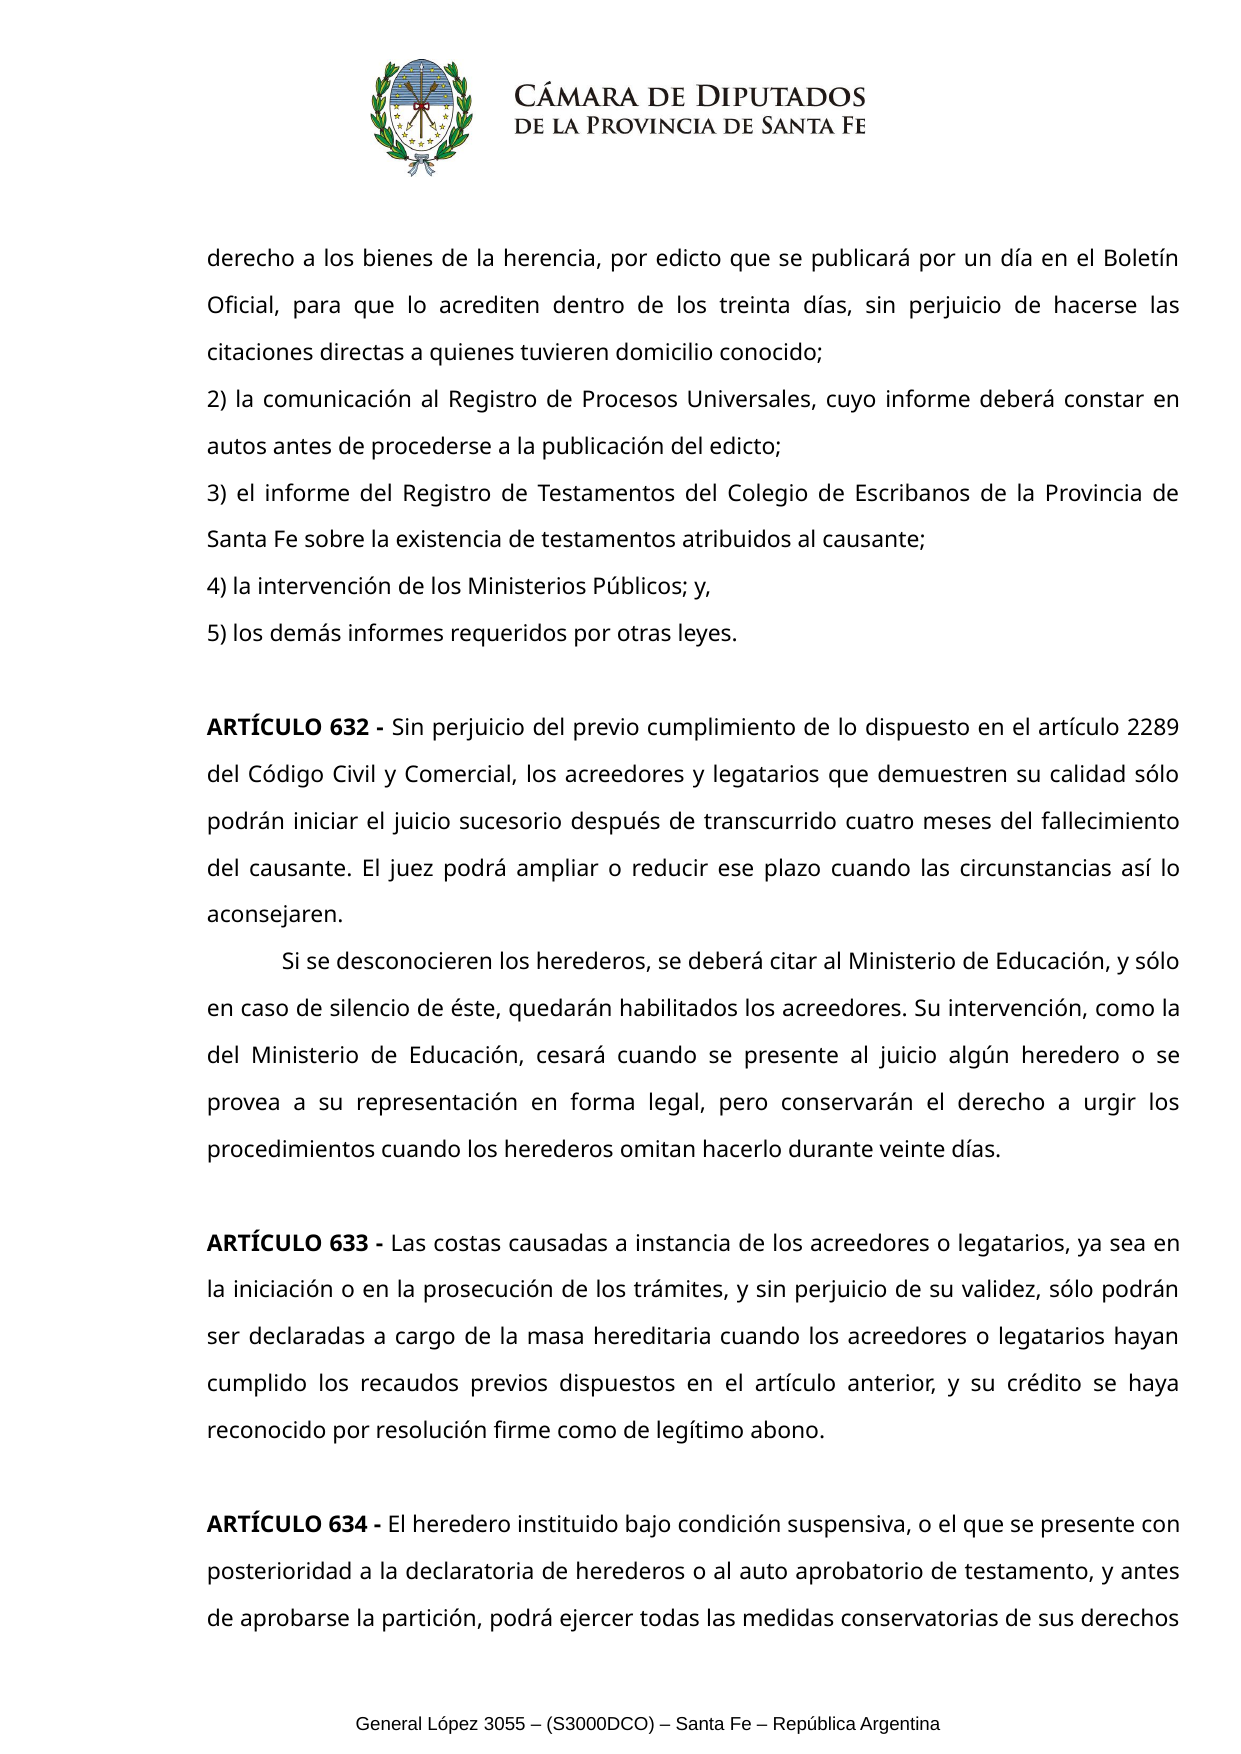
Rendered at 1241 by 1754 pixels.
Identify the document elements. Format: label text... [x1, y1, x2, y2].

text ARTÍCULO 632 - Sin perjuicio del previo cumplimiento de lo dispuesto en el artículo 2289 del Código Civil y Comercial, los acreedores y legatarios que demuestren su calidad sólo podrán iniciar el juicio sucesorio después de transcurrido cuatro meses del fallecimiento del causante. El juez podrá ampliar o reducir ese plazo cuando las circunstancias así lo aconsejaren. [207, 711, 1181, 930]
text 5) los demás informes requeridos por otras leyes. [207, 617, 1181, 648]
text ARTÍCULO 633 - Las costas causadas a instancia de los acreedores o legatarios, ya sea en la iniciación o en la prosecución de los trámites, y sin perjuicio de su validez, sólo podrán ser declaradas a cargo de la masa hereditaria cuando los acreedores o legatarios hayan cumplido los recaudos previos dispuestos en el artículo anterior, y su crédito se haya reconocido por resolución firme como de legítimo abono. [207, 1227, 1181, 1445]
text derecho a los bienes de la herencia, por edicto que se publicará por un día en el Boletín Oficial, para que lo acrediten dentro de los treinta días, sin perjuicio de hacerse las citaciones directas a quienes tuvieren domicilio conocido; [207, 242, 1181, 367]
text 3) el informe del Registro de Testamentos del Colegio de Escribanos de la Provincia de Santa Fe sobre la existencia de testamentos atribuidos al causante; [207, 477, 1181, 555]
text Si se desconocieren los herederos, se deberá citar al Ministerio de Educación, y sólo en caso de silencio de éste, quedarán habilitados los acreedores. Su intervención, como la del Ministerio de Educación, cesará cuando se presente al juicio algún heredero o se provea a su representación en forma legal, pero conservarán el derecho a urgir los procedimientos cuando los herederos omitan hacerlo durante veinte días. [207, 945, 1181, 1164]
picture [370, 59, 866, 181]
text 2) la comunicación al Registro de Procesos Universales, cuyo informe deberá constar en autos antes de procederse a la publicación del edicto; [207, 383, 1181, 461]
text 4) la intervención de los Ministerios Públicos; y, [207, 570, 1181, 602]
text ARTÍCULO 634 - El heredero instituido bajo condición suspensiva, o el que se presente con posterioridad a la declaratoria de herederos o al auto aprobatorio de testamento, y antes de aprobarse la partición, podrá ejercer todas las medidas conservatorias de sus derechos [207, 1508, 1181, 1633]
